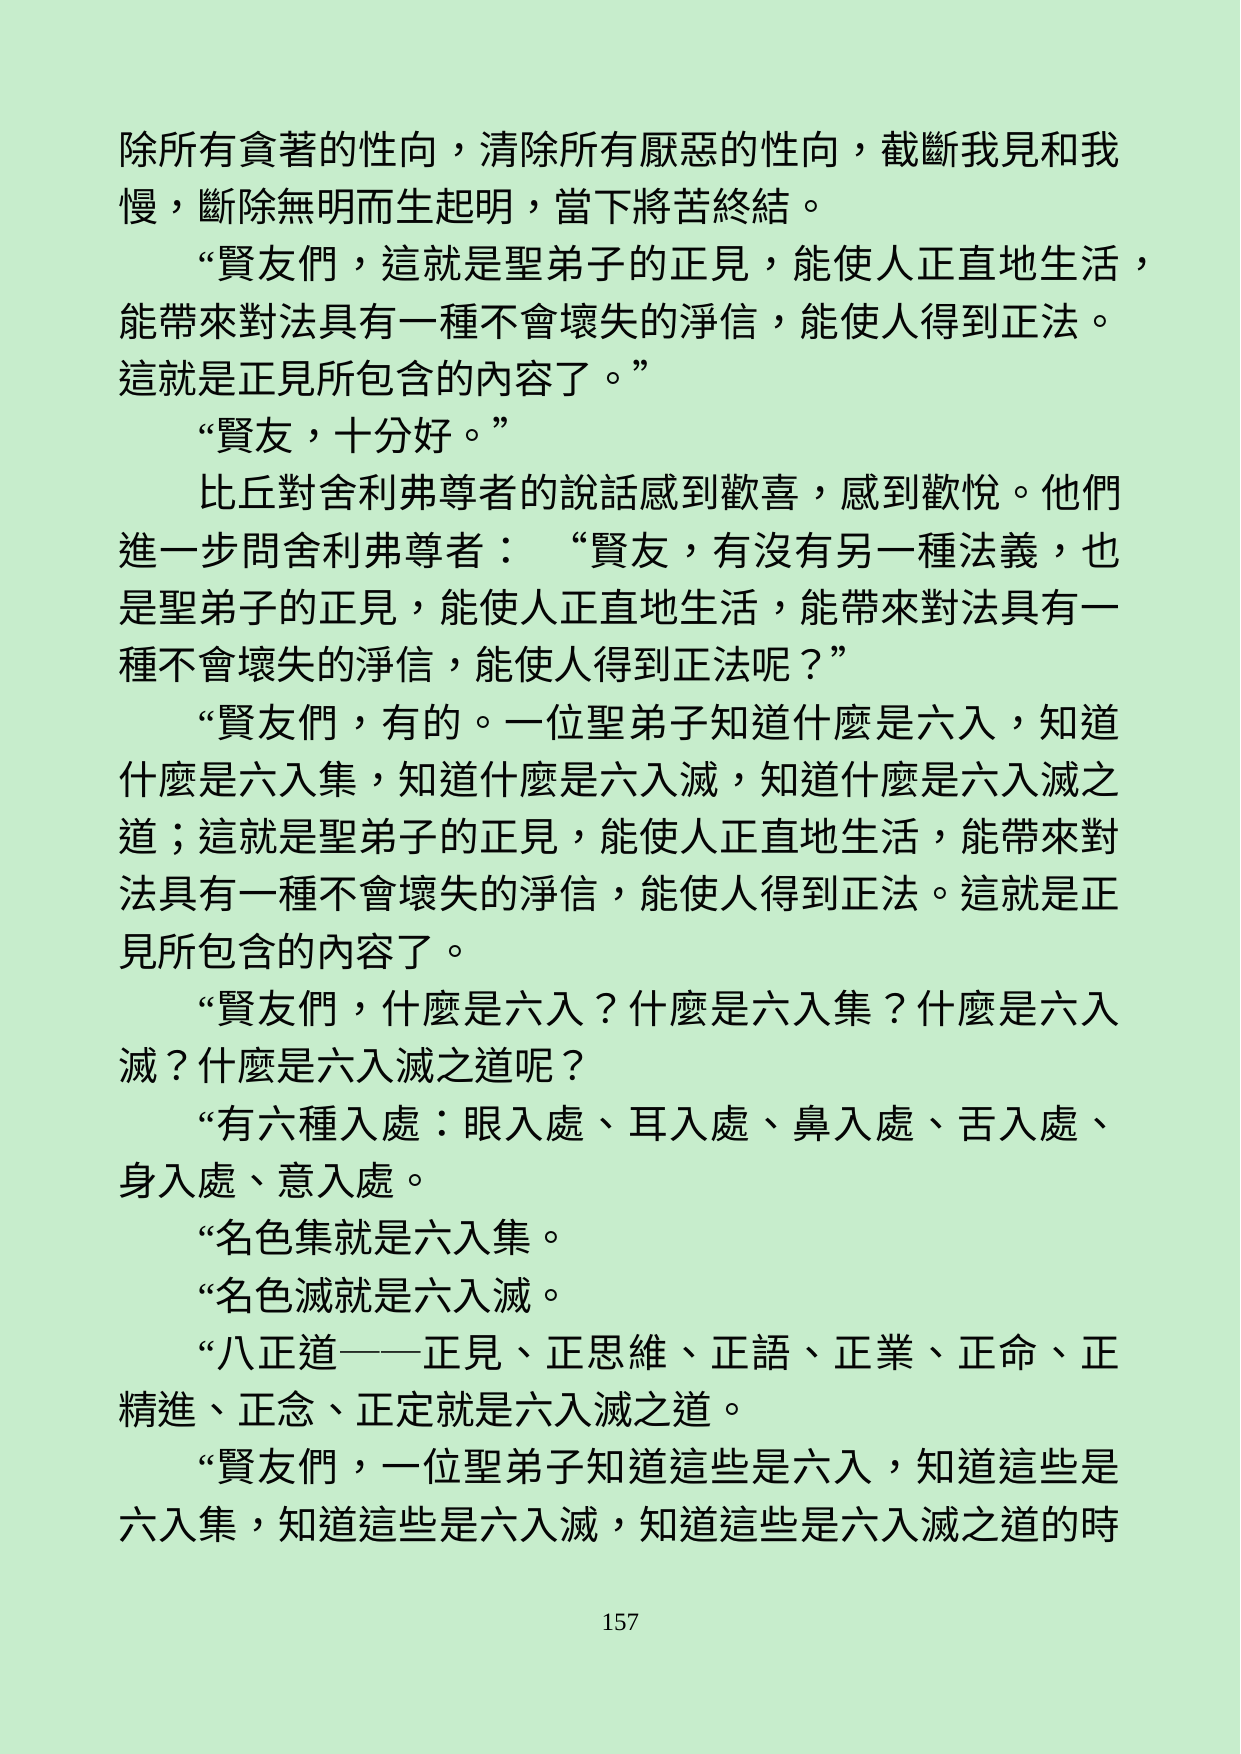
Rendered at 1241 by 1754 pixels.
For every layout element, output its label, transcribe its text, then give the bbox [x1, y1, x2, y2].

text “賢友們，一位聖弟子知道這些是六入，知道這些是六入集，知道這些是六入滅，知道這些是六入滅之道的時 [118, 1436, 1122, 1550]
text “賢友們，這就是聖弟子的正見，能使人正直地生活，能帶來對法具有一種不會壞失的淨信，能使人得到正法。這就是正見所包含的內容了。” [118, 233, 1122, 404]
text “賢友們，什麼是六入？什麼是六入集？什麼是六入滅？什麼是六入滅之道呢？ [118, 977, 1122, 1092]
text “賢友們，有的。一位聖弟子知道什麼是六入，知道什麼是六入集，知道什麼是六入滅，知道什麼是六入滅之道；這就是聖弟子的正見，能使人正直地生活，能帶來對法具有一種不會壞失的淨信，能使人得到正法。這就是正見所包含的內容了。 [118, 691, 1122, 977]
text 除所有貪著的性向，清除所有厭惡的性向，截斷我見和我慢，斷除無明而生起明，當下將苦終結。 [118, 118, 1122, 233]
text 比丘對舍利弗尊者的說話感到歡喜，感到歡悅。他們進一步問舍利弗尊者： “賢友，有沒有另一種法義，也是聖弟子的正見，能使人正直地生活，能帶來對法具有一種不會壞失的淨信，能使人得到正法呢？” [118, 462, 1122, 691]
text “名色集就是六入集。 [118, 1207, 1122, 1264]
text “有六種入處：眼入處、耳入處、鼻入處、舌入處、身入處、意入處。 [118, 1092, 1122, 1207]
text “賢友，十分好。” [118, 404, 1122, 462]
text “八正道──正見、正思維、正語、正業、正命、正精進、正念、正定就是六入滅之道。 [118, 1321, 1122, 1436]
text “名色滅就是六入滅。 [118, 1264, 1122, 1321]
